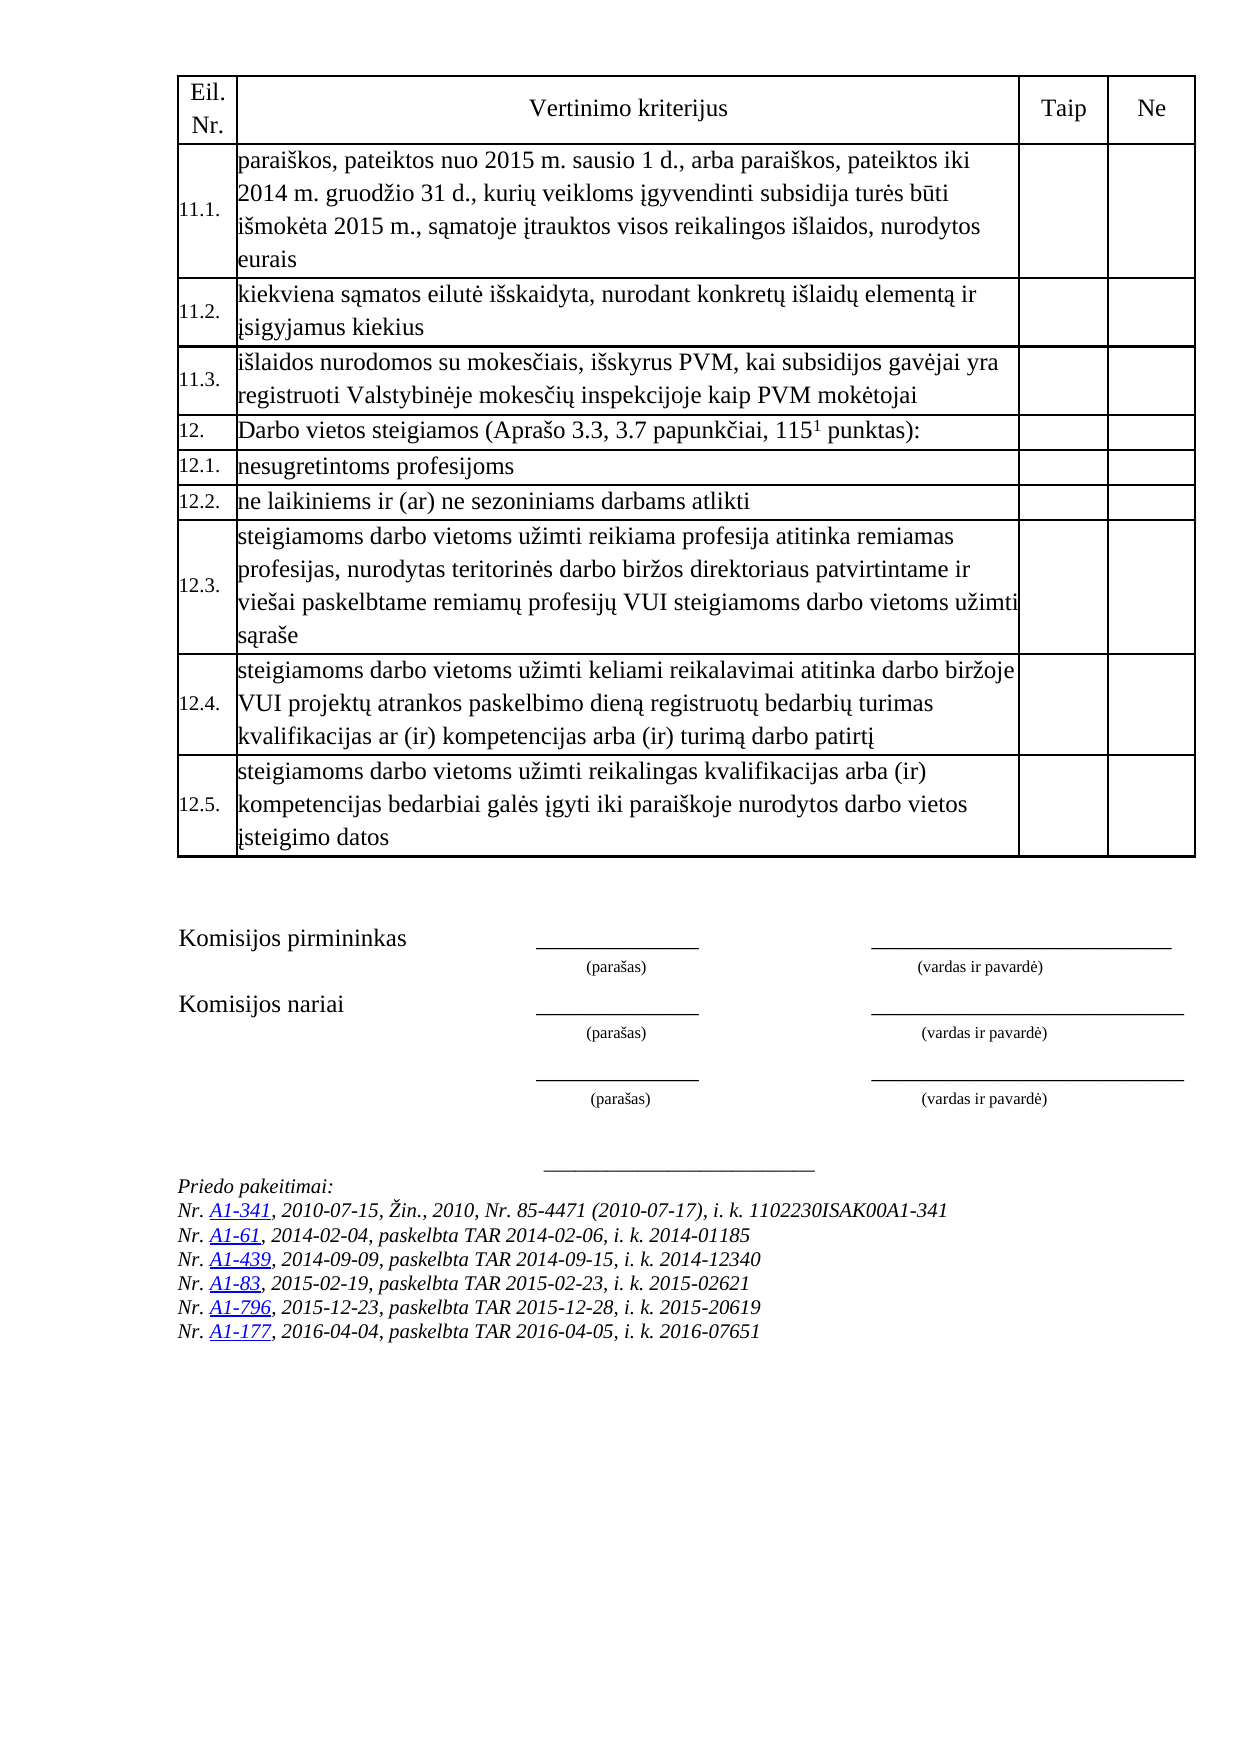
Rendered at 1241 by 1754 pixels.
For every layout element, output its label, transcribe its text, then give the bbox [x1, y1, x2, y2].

table_cell 12.1. [179, 451, 236, 484]
text Nr. A1-796, 2015-12-23, paskelbta TAR 2015-12-28, i. k. 2015-20619 [177, 1295, 1181, 1319]
table_cell 11.3. [179, 348, 236, 413]
table_cell Komisijos nariai [178, 990, 525, 1122]
table_cell [1109, 655, 1194, 754]
table_cell nesugretintoms profesijoms [238, 451, 1018, 484]
table_cell [1109, 521, 1194, 653]
text Nr. A1-177, 2016-04-04, paskelbta TAR 2016-04-05, i. k. 2016-07651 [177, 1319, 1181, 1343]
table_cell [1109, 416, 1194, 449]
table_cell ne laikiniems ir (ar) ne sezoniniams darbams atlikti [238, 486, 1018, 519]
table_cell [1020, 655, 1107, 754]
table_cell 11.2. [179, 279, 236, 345]
table_cell ________________________ (vardas ir pavardė) [860, 858, 1195, 989]
table_cell [1020, 521, 1107, 653]
table_cell [1109, 451, 1194, 484]
text __________________________ [177, 1150, 1181, 1174]
table_cell [1020, 145, 1107, 277]
table_cell 12.4. [179, 655, 236, 754]
table_cell [1020, 451, 1107, 484]
table_cell [1020, 756, 1107, 855]
table_cell 12.3. [179, 521, 236, 653]
table_cell steigiamoms darbo vietoms užimti reikiama profesija atitinka remiamas profesijas, nurodytas teritorinės darbo biržos direktoriaus patvirtintame ir viešai paskelbtame remiamų profesijų VUI steigiamoms darbo vietoms užimti sąraše [238, 521, 1018, 653]
table_cell 11.1. [179, 145, 236, 277]
table_header Ne [1109, 77, 1194, 143]
table_cell kiekviena sąmatos eilutė išskaidyta, nurodant konkretų išlaidų elementą ir įsigyjamus kiekius [238, 279, 1018, 345]
table_cell [1020, 279, 1107, 345]
table_cell Komisijos pirmininkas [178, 858, 525, 989]
table_cell steigiamoms darbo vietoms užimti reikalingas kvalifikacijas arba (ir) kompetencijas bedarbiai galės įgyti iki paraiškoje nurodytos darbo vietos įsteigimo datos [238, 756, 1018, 855]
table_header Eil. Nr. [179, 77, 236, 143]
table_cell 12. [179, 416, 236, 449]
table_cell [1109, 145, 1194, 277]
table_cell išlaidos nurodomos su mokesčiais, išskyrus PVM, kai subsidijos gavėjai yra registruoti Valstybinėje mokesčių inspekcijoje kaip PVM mokėtojai [238, 348, 1018, 413]
table_header Taip [1020, 77, 1107, 143]
table_cell _____________ (parašas) _____________ (parašas) [525, 990, 860, 1122]
table_cell [1020, 486, 1107, 519]
table_cell Darbo vietos steigiamos (Aprašo 3.3, 3.7 papunkčiai, 1151 punktas): [238, 416, 1018, 449]
table_cell [1109, 756, 1194, 855]
table_cell _____________ (parašas) [525, 858, 860, 989]
text Nr. A1-439, 2014-09-09, paskelbta TAR 2014-09-15, i. k. 2014-12340 [177, 1247, 1181, 1271]
text Nr. A1-83, 2015-02-19, paskelbta TAR 2015-02-23, i. k. 2015-02621 [177, 1271, 1181, 1295]
table_cell [1109, 348, 1194, 413]
text Nr. A1-341, 2010-07-15, Žin., 2010, Nr. 85-4471 (2010-07-17), i. k. 1102230ISAK00A1-341 [177, 1198, 1181, 1222]
table_cell [1109, 279, 1194, 345]
table_cell [1020, 416, 1107, 449]
table_cell [1020, 348, 1107, 413]
table_cell steigiamoms darbo vietoms užimti keliami reikalavimai atitinka darbo biržoje VUI projektų atrankos paskelbimo dieną registruotų bedarbių turimas kvalifikacijas ar (ir) kompetencijas arba (ir) turimą darbo patirtį [238, 655, 1018, 754]
table_cell _________________________ (vardas ir pavardė) _________________________ (vardas ir pavardė) [860, 990, 1195, 1122]
table_header Vertinimo kriterijus [238, 77, 1018, 143]
table_cell 12.5. [179, 756, 236, 855]
text Priedo pakeitimai: [177, 1174, 1181, 1198]
table_cell paraiškos, pateiktos nuo 2015 m. sausio 1 d., arba paraiškos, pateiktos iki 2014 m. gruodžio 31 d., kurių veikloms įgyvendinti subsidija turės būti išmokėta 2015 m., sąmatoje įtrauktos visos reikalingos išlaidos, nurodytos eurais [238, 145, 1018, 277]
table_cell [1109, 486, 1194, 519]
table_cell 12.2. [179, 486, 236, 519]
text Nr. A1-61, 2014-02-04, paskelbta TAR 2014-02-06, i. k. 2014-01185 [177, 1222, 1181, 1247]
